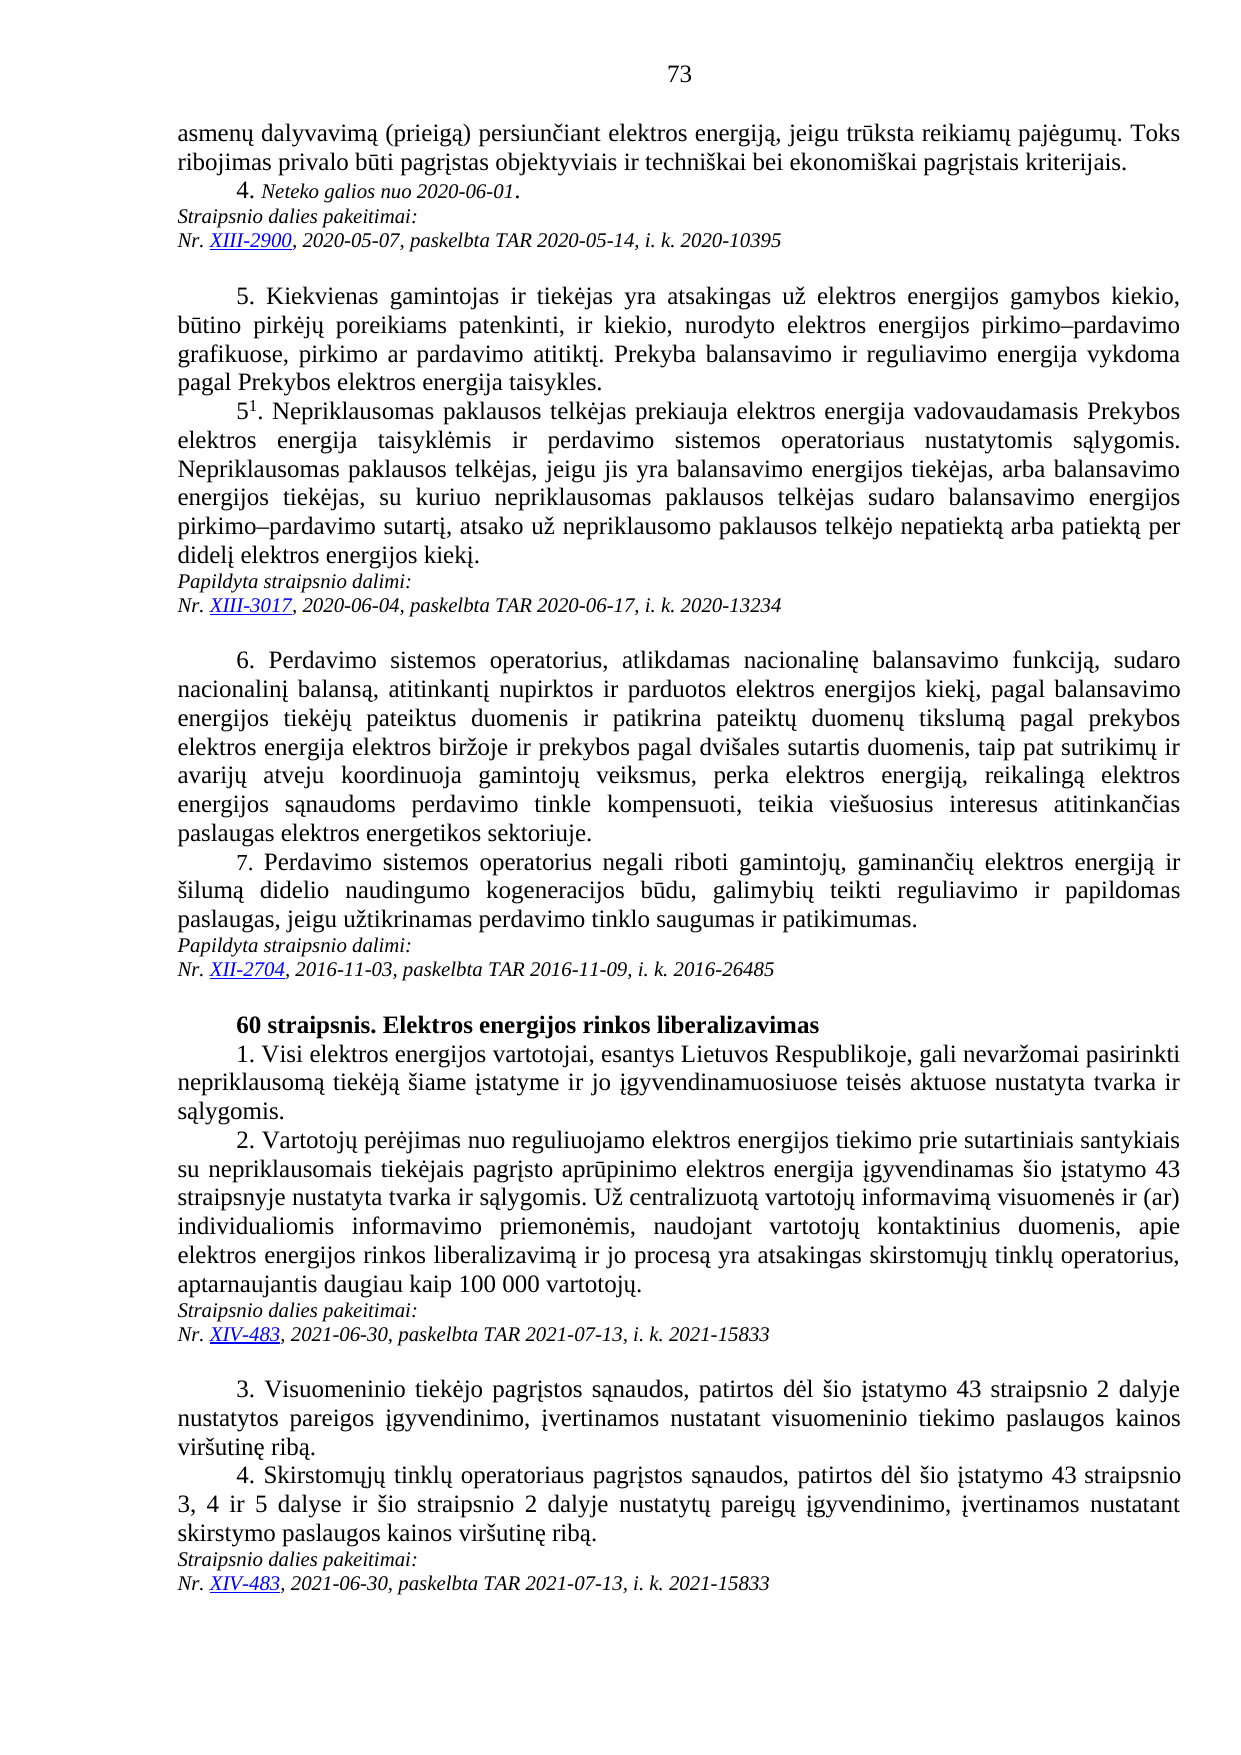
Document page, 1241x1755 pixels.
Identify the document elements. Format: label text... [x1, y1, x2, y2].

text Nr. XIII-3017, 2020-06-04, paskelbta TAR 2020-06-17, i. k. 2020-13234 [177, 593, 1181, 617]
text 4. Skirstomųjų tinklų operatoriaus pagrįstos sąnaudos, patirtos dėl šio įstatymo 43 straipsnio 3, 4 ir 5 dalyse ir šio straipsnio 2 dalyje nustatytų pareigų įgyvendinimo, įvertinamos nustatant skirstymo paslaugos kainos viršutinę ribą. [177, 1461, 1181, 1547]
text Papildyta straipsnio dalimi: [177, 569, 1181, 593]
text Papildyta straipsnio dalimi: [177, 933, 1181, 957]
text Nr. XIV-483, 2021-06-30, paskelbta TAR 2021-07-13, i. k. 2021-15833 [177, 1571, 1181, 1595]
text Nr. XII-2704, 2016-11-03, paskelbta TAR 2016-11-09, i. k. 2016-26485 [177, 957, 1181, 981]
text Nr. XIV-483, 2021-06-30, paskelbta TAR 2021-07-13, i. k. 2021-15833 [177, 1322, 1181, 1346]
text Straipsnio dalies pakeitimai: [177, 1547, 1181, 1571]
text 1. Visi elektros energijos vartotojai, esantys Lietuvos Respublikoje, gali nevaržomai pasirinkti nepriklausomą tiekėją šiame įstatyme ir jo įgyvendinamuosiuose teisės aktuose nustatyta tvarka ir sąlygomis. [177, 1039, 1181, 1125]
text Nr. XIII-2900, 2020-05-07, paskelbta TAR 2020-05-14, i. k. 2020-10395 [177, 228, 1181, 252]
text 5. Kiekvienas gamintojas ir tiekėjas yra atsakingas už elektros energijos gamybos kiekio, būtino pirkėjų poreikiams patenkinti, ir kiekio, nurodyto elektros energijos pirkimo–pardavimo grafikuose, pirkimo ar pardavimo atitiktį. Prekyba balansavimo ir reguliavimo energija vykdoma pagal Prekybos elektros energija taisykles. [177, 281, 1181, 396]
text 51. Nepriklausomas paklausos telkėjas prekiauja elektros energija vadovaudamasis Prekybos elektros energija taisyklėmis ir perdavimo sistemos operatoriaus nustatytomis sąlygomis. Nepriklausomas paklausos telkėjas, jeigu jis yra balansavimo energijos tiekėjas, arba balansavimo energijos tiekėjas, su kuriuo nepriklausomas paklausos telkėjas sudaro balansavimo energijos pirkimo–pardavimo sutartį, atsako už nepriklausomo paklausos telkėjo nepatiektą arba patiektą per didelį elektros energijos kiekį. [177, 396, 1181, 569]
text 6. Perdavimo sistemos operatorius, atlikdamas nacionalinę balansavimo funkciją, sudaro nacionalinį balansą, atitinkantį nupirktos ir parduotos elektros energijos kiekį, pagal balansavimo energijos tiekėjų pateiktus duomenis ir patikrina pateiktų duomenų tikslumą pagal prekybos elektros energija elektros biržoje ir prekybos pagal dvišales sutartis duomenis, taip pat sutrikimų ir avarijų atveju koordinuoja gamintojų veiksmus, perka elektros energiją, reikalingą elektros energijos sąnaudoms perdavimo tinkle kompensuoti, teikia viešuosius interesus atitinkančias paslaugas elektros energetikos sektoriuje. [177, 646, 1181, 847]
text 2. Vartotojų perėjimas nuo reguliuojamo elektros energijos tiekimo prie sutartiniais santykiais su nepriklausomais tiekėjais pagrįsto aprūpinimo elektros energija įgyvendinamas šio įstatymo 43 straipsnyje nustatyta tvarka ir sąlygomis. Už centralizuotą vartotojų informavimą visuomenės ir (ar) individualiomis informavimo priemonėmis, naudojant vartotojų kontaktinius duomenis, apie elektros energijos rinkos liberalizavimą ir jo procesą yra atsakingas skirstomųjų tinklų operatorius, aptarnaujantis daugiau kaip 100 000 vartotojų. [177, 1125, 1181, 1297]
text 3. Visuomeninio tiekėjo pagrįstos sąnaudos, patirtos dėl šio įstatymo 43 straipsnio 2 dalyje nustatytos pareigos įgyvendinimo, įvertinamos nustatant visuomeninio tiekimo paslaugos kainos viršutinę ribą. [177, 1374, 1181, 1461]
text 4. Neteko galios nuo 2020-06-01. [177, 176, 1181, 204]
text Straipsnio dalies pakeitimai: [177, 204, 1181, 228]
text asmenų dalyvavimą (prieigą) persiunčiant elektros energiją, jeigu trūksta reikiamų pajėgumų. Toks ribojimas privalo būti pagrįstas objektyviais ir techniškai bei ekonomiškai pagrįstais kriterijais. [177, 118, 1181, 176]
text Straipsnio dalies pakeitimai: [177, 1297, 1181, 1322]
text 7. Perdavimo sistemos operatorius negali riboti gamintojų, gaminančių elektros energiją ir šilumą didelio naudingumo kogeneracijos būdu, galimybių teikti reguliavimo ir papildomas paslaugas, jeigu užtikrinamas perdavimo tinklo saugumas ir patikimumas. [177, 847, 1181, 933]
text 60 straipsnis. Elektros energijos rinkos liberalizavimas [177, 1010, 1181, 1039]
